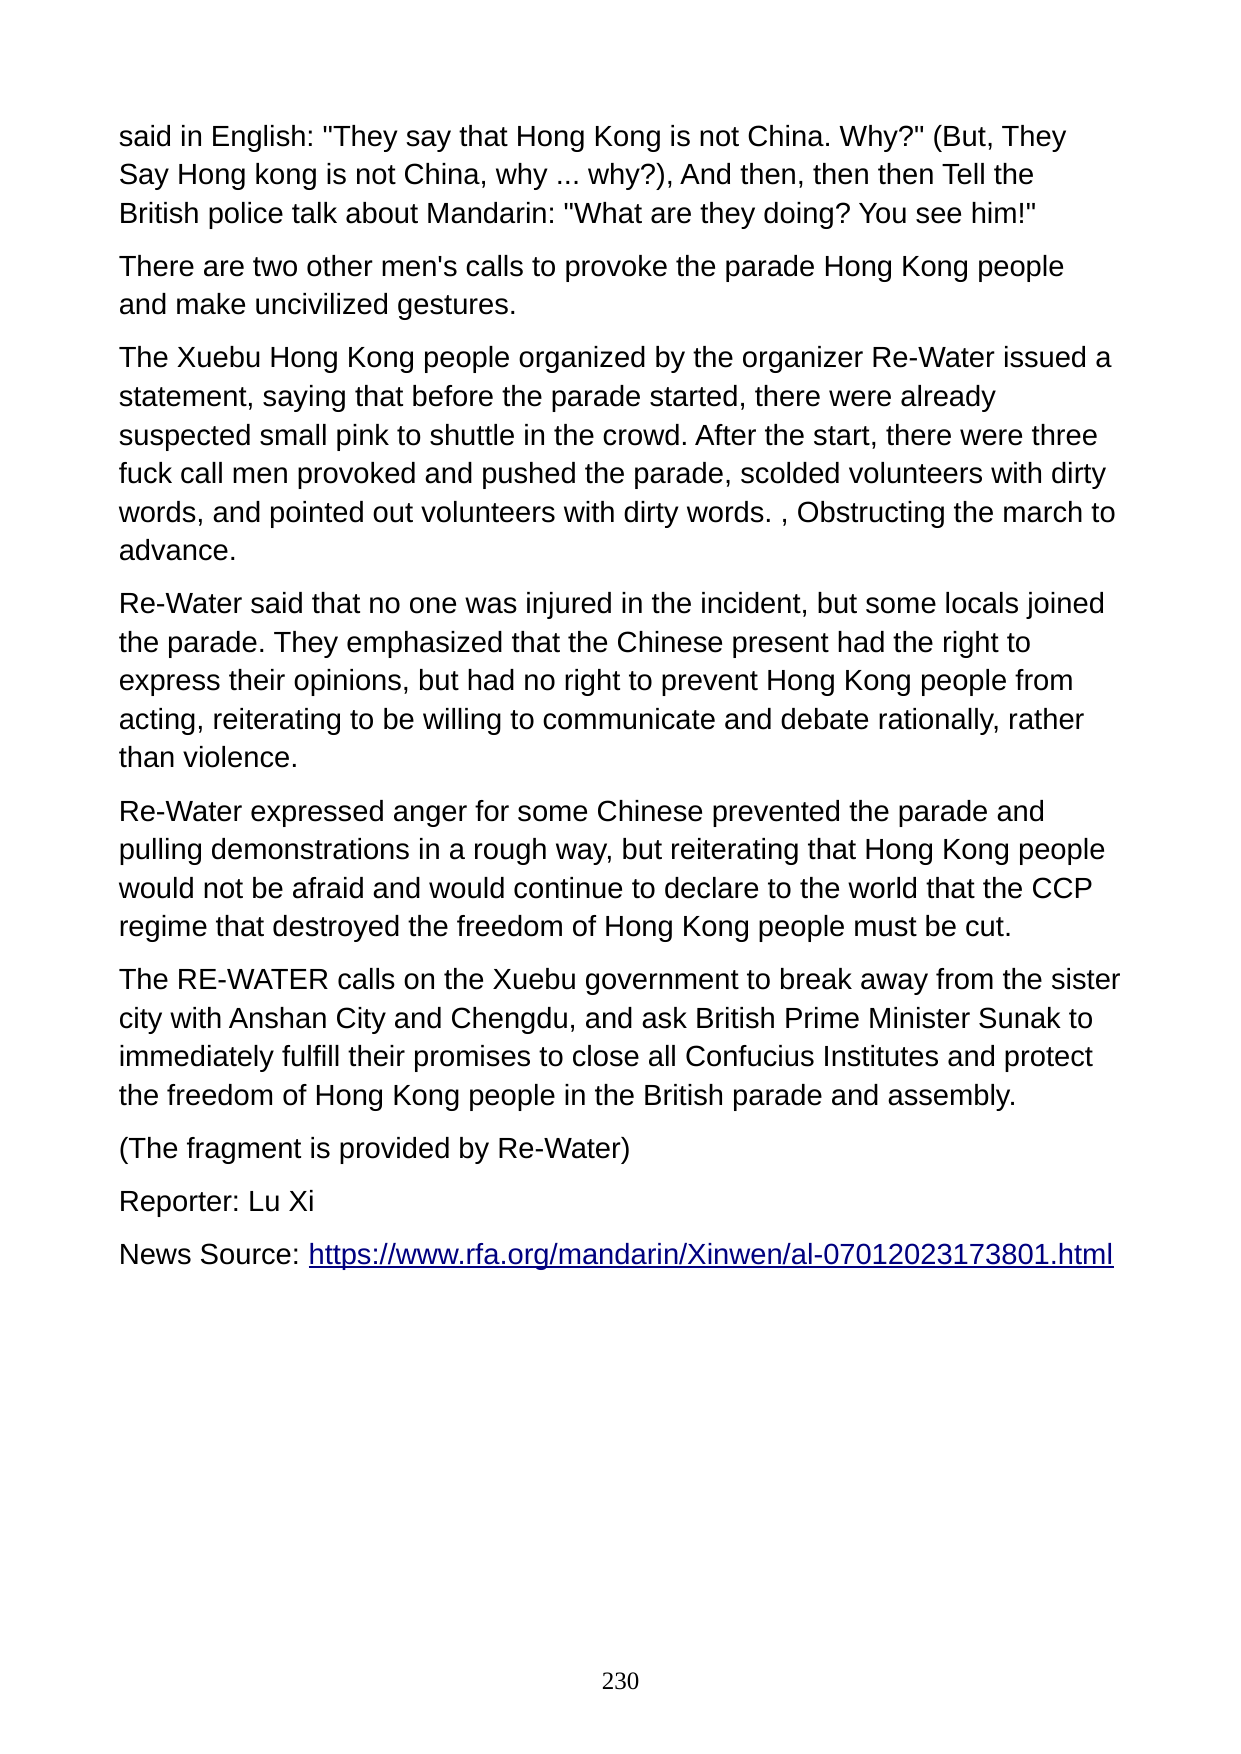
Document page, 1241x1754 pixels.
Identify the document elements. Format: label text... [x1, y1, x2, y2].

text said in English: "They say that Hong Kong is not China. Why?" (But, They Say Hong kong is not China, why ... why?), And then, then then Tell the British police talk about Mandarin: "What are they doing? You see him!" [118, 118, 1122, 229]
text News Source: https://www.rfa.org/mandarin/Xinwen/al-07012023173801.html [118, 1237, 1122, 1271]
text Re-Water expressed anger for some Chinese prevented the parade and pulling demonstrations in a rough way, but reiterating that Hong Kong people would not be afraid and would continue to declare to the world that the CCP regime that destroyed the freedom of Hong Kong people must be cut. [118, 793, 1122, 943]
text The Xuebu Hong Kong people organized by the organizer Re-Water issued a statement, saying that before the parade started, there were already suspected small pink to shuttle in the crowd. After the start, there were three fuck call men provoked and pushed the parade, scolded volunteers with dirty words, and pointed out volunteers with dirty words. , Obstructing the march to advance. [118, 340, 1122, 567]
text The RE-WATER calls on the Xuebu government to break away from the sister city with Anshan City and Chengdu, and ask British Prime Minister Sunak to immediately fulfill their promises to close all Confucius Institutes and protect the freedom of Hong Kong people in the British parade and assembly. [118, 962, 1122, 1111]
text There are two other men's calls to provoke the parade Hong Kong people and make uncivilized gestures. [118, 249, 1122, 321]
text Re-Water said that no one was injured in the incident, but some locals joined the parade. They emphasized that the Chinese present had the right to express their opinions, but had no right to prevent Hong Kong people from acting, reiterating to be willing to communicate and debate rationally, rather than violence. [118, 586, 1122, 774]
text (The fragment is provided by Re-Water) [118, 1131, 1122, 1164]
text Reporter: Lu Xi [118, 1184, 1122, 1218]
